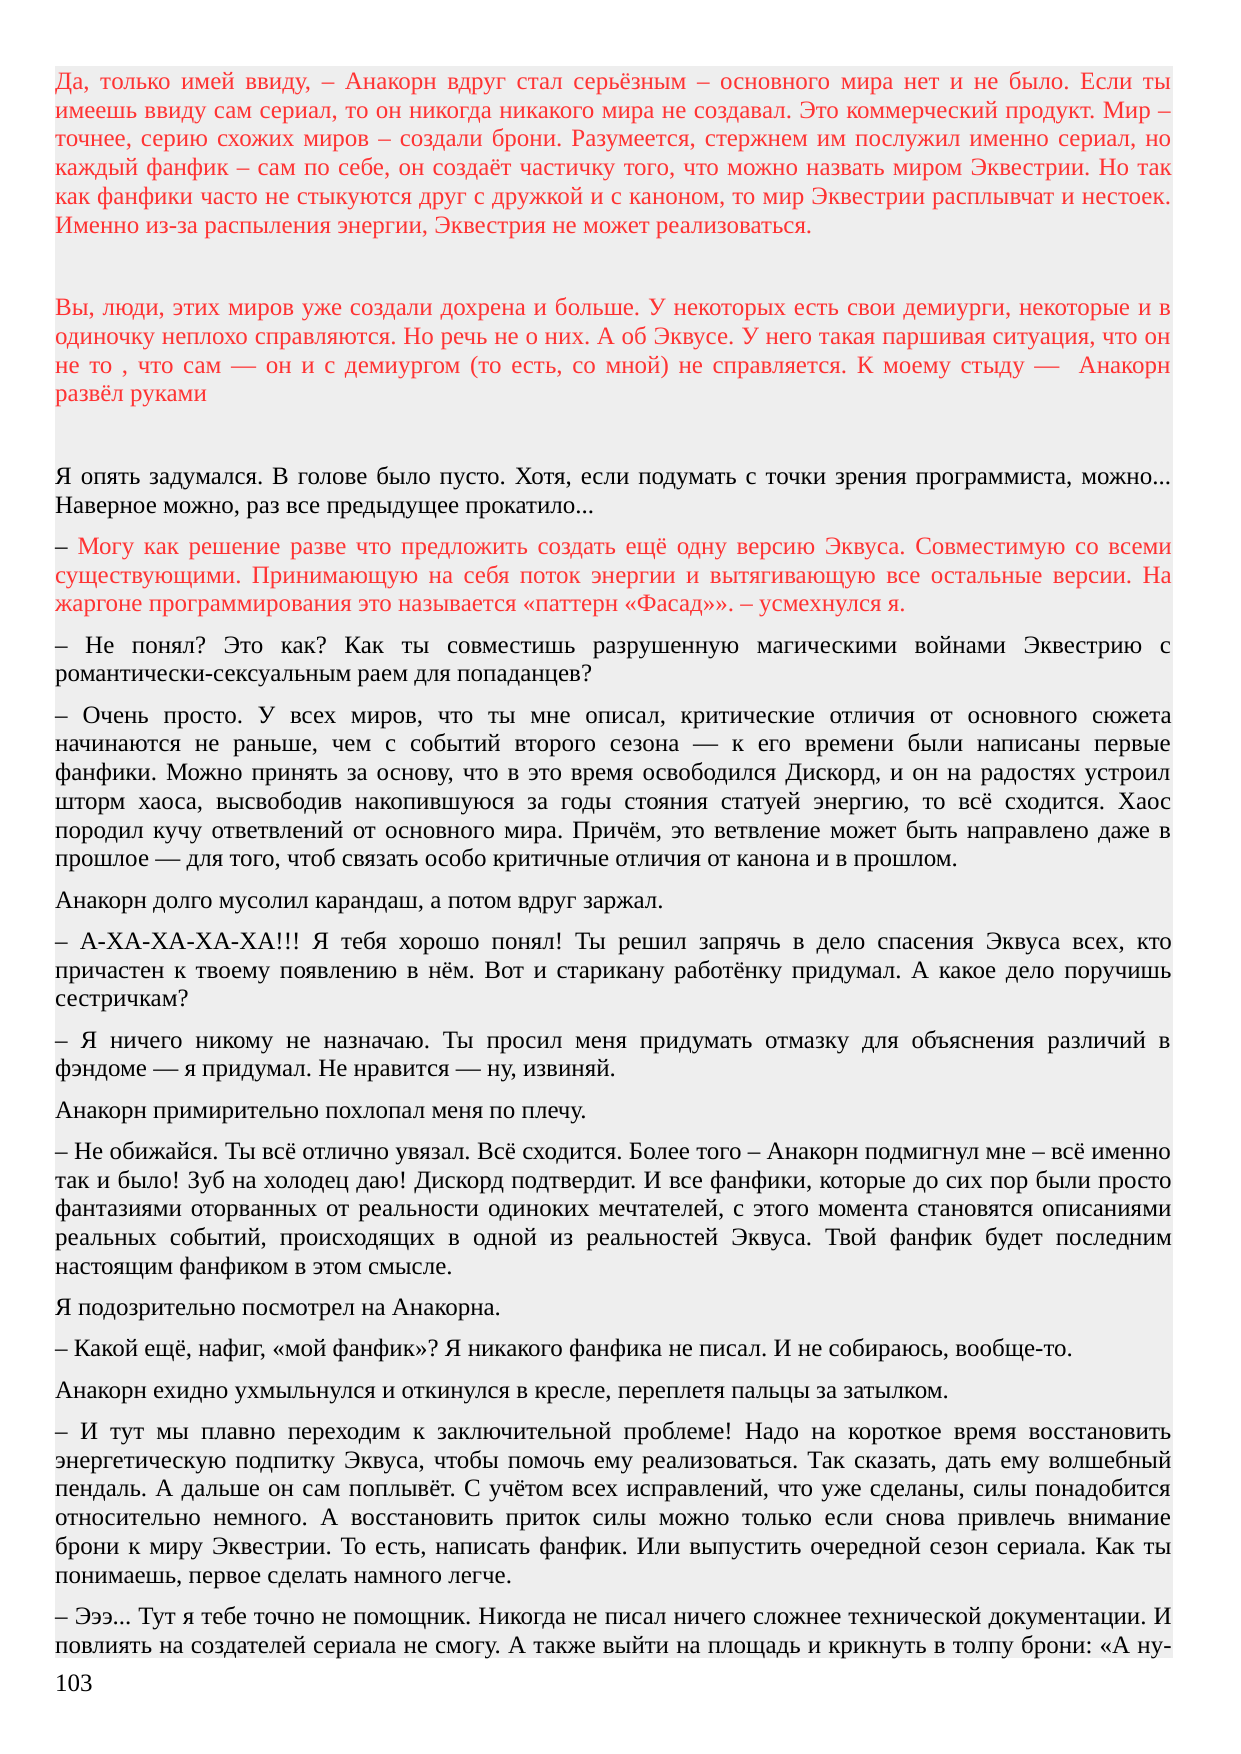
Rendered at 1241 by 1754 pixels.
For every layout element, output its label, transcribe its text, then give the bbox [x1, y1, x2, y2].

text Анакорн примирительно похлопал меня по плечу. [55, 1095, 1173, 1123]
text – Не обижайся. Ты всё отлично увязал. Всё сходится. Более того – Анакорн подмигнул мне – всё именно так и было! Зуб на холодец даю! Дискорд подтвердит. И все фанфики, которые до сих пор были просто фантазиями оторванных от реальности одиноких мечтателей, с этого момента становятся описаниями реальных событий, происходящих в одной из реальностей Эквуса. Твой фанфик будет последним настоящим фанфиком в этом смысле. [55, 1136, 1173, 1280]
text Анакорн ехидно ухмыльнулся и откинулся в кресле, переплетя пальцы за затылком. [55, 1375, 1173, 1403]
text – Какой ещё, нафиг, «мой фанфик»? Я никакого фанфика не писал. И не собираюсь, вообще-то. [55, 1333, 1173, 1362]
text Анакорн долго мусолил карандаш, а потом вдруг заржал. [55, 885, 1173, 913]
text Я подозрительно посмотрел на Анакорна. [55, 1292, 1173, 1321]
text – Эээ... Тут я тебе точно не помощник. Никогда не писал ничего сложнее технической документации. И повлиять на создателей сериала не смогу. А также выйти на площадь и крикнуть в толпу брони: «А ну- [55, 1601, 1173, 1658]
text – Могу как решение разве что предложить создать ещё одну версию Эквуса. Совместимую со всеми существующими. Принимающую на себя поток энергии и вытягивающую все остальные версии. На жаргоне программирования это называется «паттерн «Фасад»». – усмехнулся я. [55, 531, 1173, 617]
text Вы, люди, этих миров уже создали дохрена и больше. У некоторых есть свои демиурги, некоторые и в одиночку неплохо справляются. Но речь не о них. А об Эквусе. У него такая паршивая ситуация, что он не то , что сам — он и с демиургом (то есть, со мной) не справляется. К моему стыду — Анакорн развёл руками [55, 292, 1173, 407]
text – Очень просто. У всех миров, что ты мне описал, критические отличия от основного сюжета начинаются не раньше, чем с событий второго сезона — к его времени были написаны первые фанфики. Можно принять за основу, что в это время освободился Дискорд, и он на радостях устроил шторм хаоса, высвободив накопившуюся за годы стояния статуей энергию, то всё сходится. Хаос породил кучу ответвлений от основного мира. Причём, это ветвление может быть направлено даже в прошлое — для того, чтоб связать особо критичные отличия от канона и в прошлом. [55, 700, 1173, 872]
text – Я ничего никому не назначаю. Ты просил меня придумать отмазку для объяснения различий в фэндоме — я придумал. Не нравится — ну, извиняй. [55, 1025, 1173, 1082]
text – А-ХА-ХА-ХА-ХА!!! Я тебя хорошо понял! Ты решил запрячь в дело спасения Эквуса всех, кто причастен к твоему появлению в нём. Вот и старикану работёнку придумал. А какое дело поручишь сестричкам? [55, 926, 1173, 1012]
text – И тут мы плавно переходим к заключительной проблеме! Надо на короткое время восстановить энергетическую подпитку Эквуса, чтобы помочь ему реализоваться. Так сказать, дать ему волшебный пендаль. А дальше он сам поплывёт. С учётом всех исправлений, что уже сделаны, силы понадобится относительно немного. А восстановить приток силы можно только если снова привлечь внимание брони к миру Эквестрии. То есть, написать фанфик. Или выпустить очередной сезон сериала. Как ты понимаешь, первое сделать намного легче. [55, 1416, 1173, 1588]
text Я опять задумался. В голове было пусто. Хотя, если подумать с точки зрения программиста, можно... Наверное можно, раз все предыдущее прокатило... [55, 461, 1173, 518]
text – Не понял? Это как? Как ты совместишь разрушенную магическими войнами Эквестрию с романтически-сексуальным раем для попаданцев? [55, 630, 1173, 687]
text Да, только имей ввиду, – Анакорн вдруг стал серьёзным – основного мира нет и не было. Если ты имеешь ввиду сам сериал, то он никогда никакого мира не создавал. Это коммерческий продукт. Мир – точнее, серию схожих миров – создали брони. Разумеется, стержнем им послужил именно сериал, но каждый фанфик – сам по себе, он создаёт частичку того, что можно назвать миром Эквестрии. Но так как фанфики часто не стыкуются друг с дружкой и с каноном, то мир Эквестрии расплывчат и нестоек. Именно из-за распыления энергии, Эквестрия не может реализоваться. [55, 66, 1173, 238]
